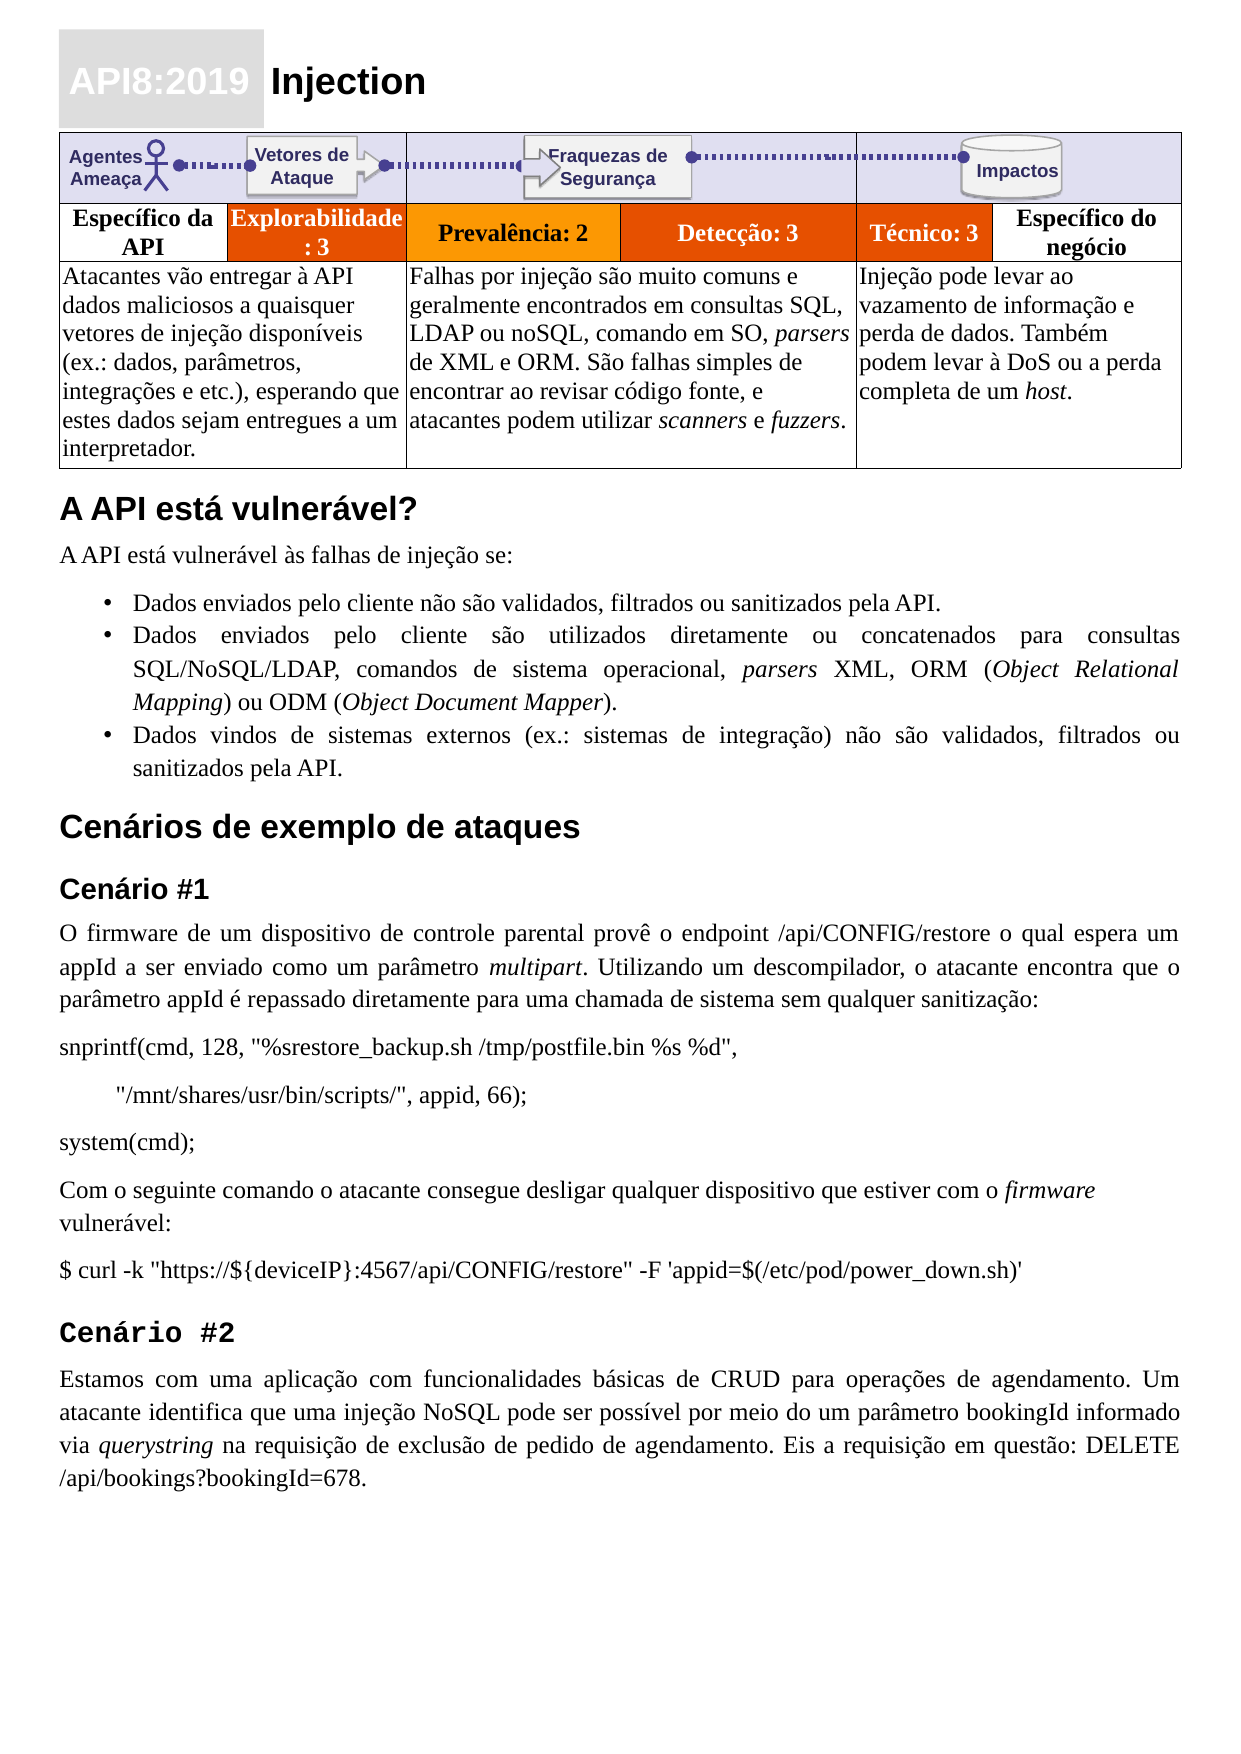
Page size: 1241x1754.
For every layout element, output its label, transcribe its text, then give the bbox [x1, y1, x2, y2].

table_cell Prevalência: 2 [407, 204, 620, 261]
table_header [992, 133, 1181, 203]
text snprintf(cmd, 128, "%srestore_backup.sh /tmp/postfile.bin %s %d", [59, 1032, 1181, 1061]
table_cell Atacantes vão entregar à API dados maliciosos a quaisquer vetores de injeção disponíveis (ex.: dados, parâmetros, integrações e etc.), esperando que estes dados sejam entregues a um interpretador. [60, 262, 406, 468]
subtitle A API está vulnerável? [59, 489, 1181, 527]
table_header [60, 133, 227, 203]
table_cell Técnico: 3 [857, 204, 992, 261]
text system(cmd); [59, 1127, 1181, 1156]
list Dados enviados pelo cliente são utilizados diretamente ou concatenados para consultas SQL/NoSQL/LDAP, comandos de sistema operacional, parsers XML, ORM (Object Relational Mapping) ou ODM (Object Document Mapper). [103, 621, 1181, 715]
table_header [407, 133, 620, 203]
table_header [620, 133, 856, 203]
subtitle Cenário #1 [59, 872, 1181, 906]
table_cell Falhas por injeção são muito comuns e geralmente encontrados em consultas SQL, LDAP ou noSQL, comando em SO, parsers de XML e ORM. São falhas simples de encontrar ao revisar código fonte, e atacantes podem utilizar scanners e fuzzers. [407, 262, 856, 468]
subtitle Cenário #2 [59, 1318, 1181, 1351]
table_cell Específico do negócio [993, 204, 1181, 261]
table_cell Detecção: 3 [621, 204, 856, 261]
text A API está vulnerável às falhas de injeção se: [59, 540, 1181, 569]
table_header [227, 133, 406, 203]
list Dados enviados pelo cliente não são validados, filtrados ou sanitizados pela API. [103, 588, 1181, 616]
text "/mnt/shares/usr/bin/scripts/", appid, 66); [59, 1080, 1181, 1108]
table_header [857, 133, 992, 203]
text Com o seguinte comando o atacante consegue desligar qualquer dispositivo que estiver com o firmware vulnerável: [59, 1175, 1181, 1237]
list Dados vindos de sistemas externos (ex.: sistemas de integração) não são validados, filtrados ou sanitizados pela API. [103, 720, 1181, 781]
text O firmware de um dispositivo de controle parental provê o endpoint /api/CONFIG/restore o qual espera um appId a ser enviado como um parâmetro multipart. Utilizando um descompilador, o atacante encontra que o parâmetro appId é repassado diretamente para uma chamada de sistema sem qualquer sanitização: [59, 918, 1181, 1013]
table_cell Específico da API [60, 204, 227, 261]
table_cell Explorabilidade: 3 [228, 204, 406, 261]
text Estamos com uma aplicação com funcionalidades básicas de CRUD para operações de agendamento. Um atacante identifica que uma injeção NoSQL pode ser possível por meio do um parâmetro bookingId informado via querystring na requisição de exclusão de pedido de agendamento. Eis a requisição em questão: DELETE /api/bookings?bookingId=678. [59, 1364, 1181, 1491]
text $ curl -k "https://${deviceIP}:4567/api/CONFIG/restore" -F 'appid=$(/etc/pod/power_down.sh)' [59, 1256, 1181, 1284]
table_cell Injeção pode levar ao vazamento de informação e perda de dados. Também podem levar à DoS ou a perda completa de um host. [857, 262, 1181, 468]
subtitle Cenários de exemplo de ataques [59, 807, 1181, 845]
